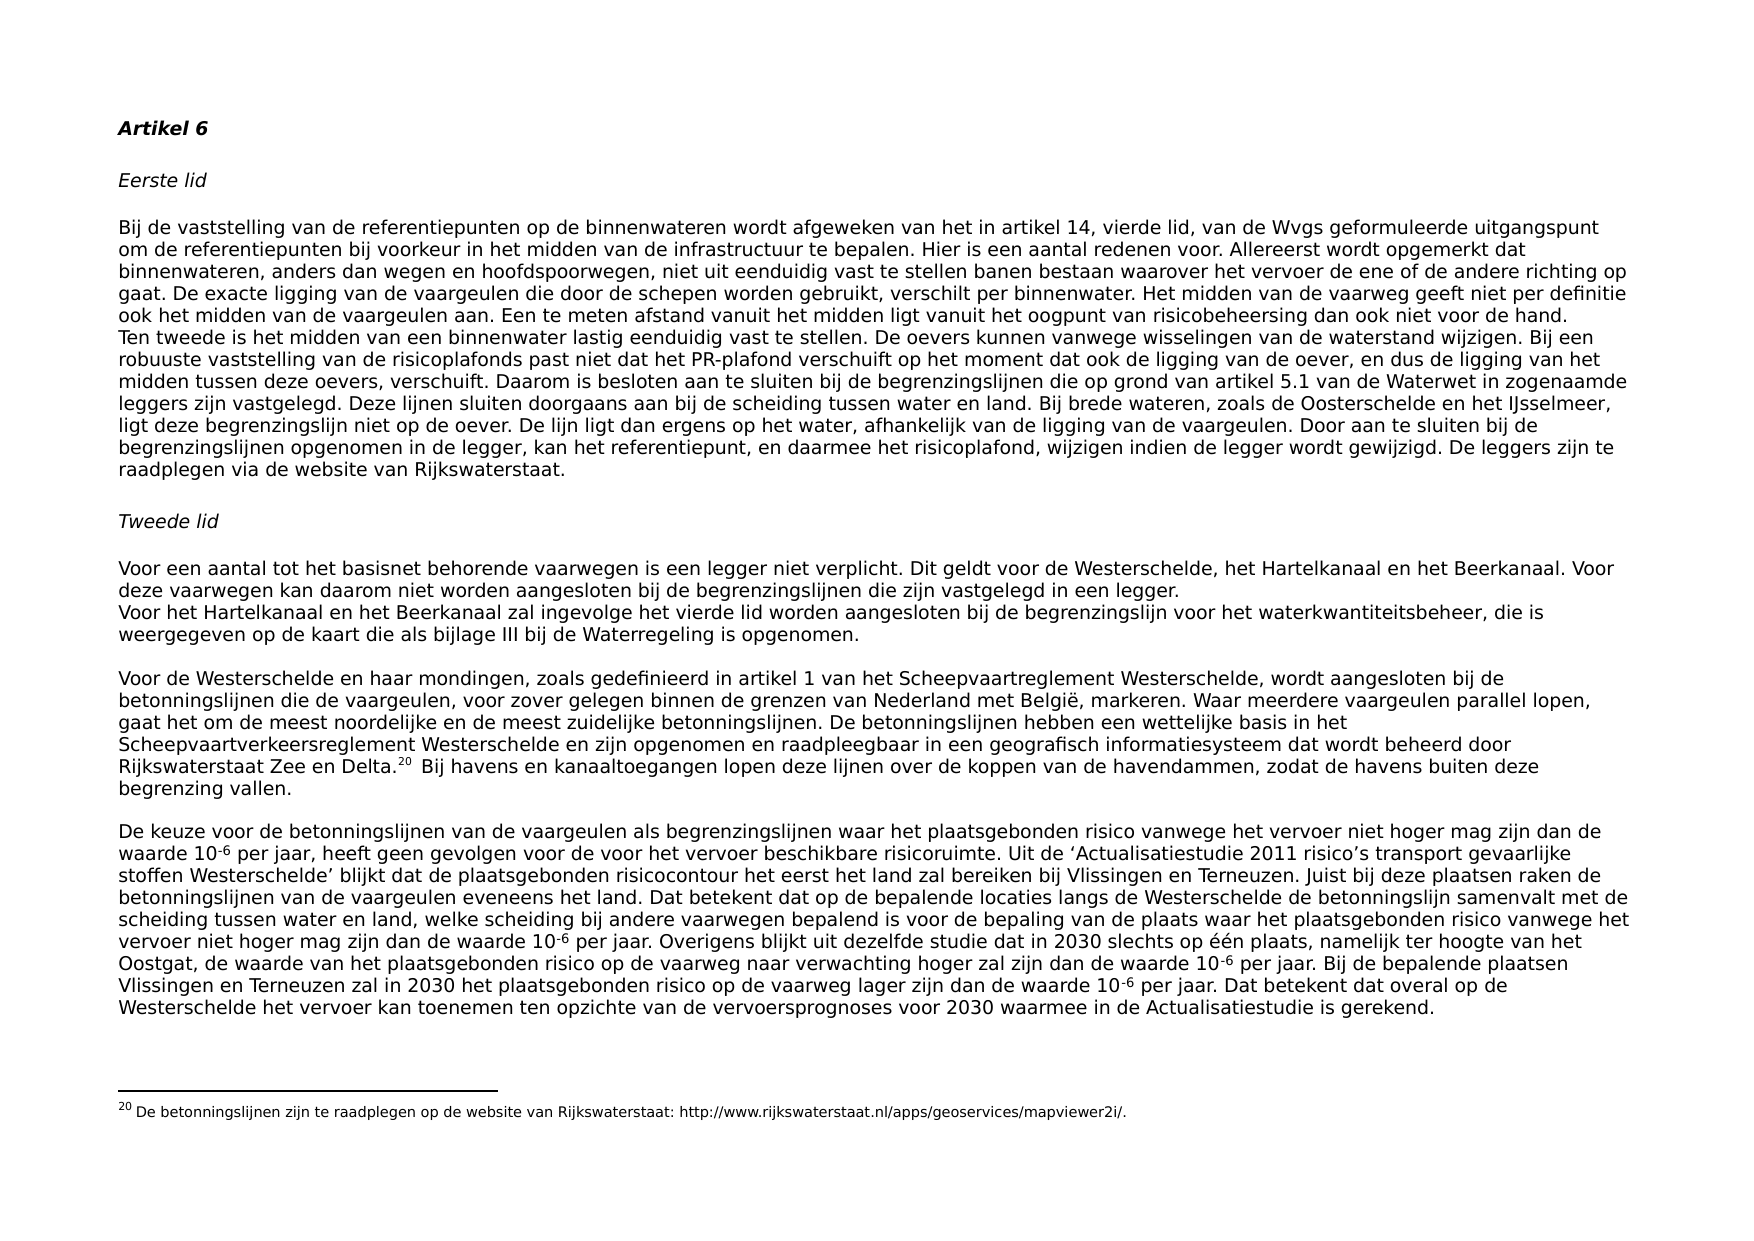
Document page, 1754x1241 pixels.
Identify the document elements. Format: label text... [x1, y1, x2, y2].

subtitle Artikel 6 [118, 118, 1636, 140]
text Voor het Hartelkanaal en het Beerkanaal zal ingevolge het vierde lid worden aangesloten bij de begrenzingslijn voor het waterkwantiteitsbeheer, die is weergegeven op de kaart die als bijlage III bij de Waterregeling is opgenomen. [118, 602, 1636, 646]
text Voor een aantal tot het basisnet behorende vaarwegen is een legger niet verplicht. Dit geldt voor de Westerschelde, het Hartelkanaal en het Beerkanaal. Voor deze vaarwegen kan daarom niet worden aangesloten bij de begrenzingslijnen die zijn vastgelegd in een legger. [118, 558, 1636, 602]
text Ten tweede is het midden van een binnenwater lastig eenduidig vast te stellen. De oevers kunnen vanwege wisselingen van de waterstand wijzigen. Bij een robuuste vaststelling van de risicoplafonds past niet dat het PR-plafond verschuift op het moment dat ook de ligging van de oever, en dus de ligging van het midden tussen deze oevers, verschuift. Daarom is besloten aan te sluiten bij de begrenzingslijnen die op grond van artikel 5.1 van de Waterwet in zogenaamde leggers zijn vastgelegd. Deze lijnen sluiten doorgaans aan bij de scheiding tussen water en land. Bij brede wateren, zoals de Oosterschelde en het IJsselmeer, ligt deze begrenzingslijn niet op de oever. De lijn ligt dan ergens op het water, afhankelijk van de ligging van de vaargeulen. Door aan te sluiten bij de begrenzingslijnen opgenomen in de legger, kan het referentiepunt, en daarmee het risicoplafond, wijzigen indien de legger wordt gewijzigd. De leggers zijn te raadplegen via de website van Rijkswaterstaat. [118, 327, 1636, 481]
text De betonningslijnen zijn te raadplegen op de website van Rijkswaterstaat: http://www.rijkswaterstaat.nl/apps/geoservices/mapviewer2i/. [118, 1100, 1636, 1122]
text Voor de Westerschelde en haar mondingen, zoals gedefinieerd in artikel 1 van het Scheepvaartreglement Westerschelde, wordt aangesloten bij de betonningslijnen die de vaargeulen, voor zover gelegen binnen de grenzen van Nederland met België, markeren. Waar meerdere vaargeulen parallel lopen, gaat het om de meest noordelijke en de meest zuidelijke betonningslijnen. De betonningslijnen hebben een wettelijke basis in het Scheepvaartverkeersreglement Westerschelde en zijn opgenomen en raadpleegbaar in een geografisch informatiesysteem dat wordt beheerd door Rijkswaterstaat Zee en Delta. Bij havens en kanaaltoegangen lopen deze lijnen over de koppen van de havendammen, zodat de havens buiten deze begrenzing vallen. [118, 668, 1636, 799]
subtitle Eerste lid [118, 170, 1636, 192]
subtitle Tweede lid [118, 511, 1636, 533]
text De keuze voor de betonningslijnen van de vaargeulen als begrenzingslijnen waar het plaatsgebonden risico vanwege het vervoer niet hoger mag zijn dan de waarde 10-6 per jaar, heeft geen gevolgen voor de voor het vervoer beschikbare risicoruimte. Uit de ‘Actualisatiestudie 2011 risico’s transport gevaarlijke stoffen Westerschelde’ blijkt dat de plaatsgebonden risicocontour het eerst het land zal bereiken bij Vlissingen en Terneuzen. Juist bij deze plaatsen raken de betonningslijnen van de vaargeulen eveneens het land. Dat betekent dat op de bepalende locaties langs de Westerschelde de betonningslijn samenvalt met de scheiding tussen water en land, welke scheiding bij andere vaarwegen bepalend is voor de bepaling van de plaats waar het plaatsgebonden risico vanwege het vervoer niet hoger mag zijn dan de waarde 10-6 per jaar. Overigens blijkt uit dezelfde studie dat in 2030 slechts op één plaats, namelijk ter hoogte van het Oostgat, de waarde van het plaatsgebonden risico op de vaarweg naar verwachting hoger zal zijn dan de waarde 10-6 per jaar. Bij de bepalende plaatsen Vlissingen en Terneuzen zal in 2030 het plaatsgebonden risico op de vaarweg lager zijn dan de waarde 10-6 per jaar. Dat betekent dat overal op de Westerschelde het vervoer kan toenemen ten opzichte van de vervoersprognoses voor 2030 waarmee in de Actualisatiestudie is gerekend. [118, 821, 1636, 1019]
text Bij de vaststelling van de referentiepunten op de binnenwateren wordt afgeweken van het in artikel 14, vierde lid, van de Wvgs geformuleerde uitgangspunt om de referentiepunten bij voorkeur in het midden van de infrastructuur te bepalen. Hier is een aantal redenen voor. Allereerst wordt opgemerkt dat binnenwateren, anders dan wegen en hoofdspoorwegen, niet uit eenduidig vast te stellen banen bestaan waarover het vervoer de ene of de andere richting op gaat. De exacte ligging van de vaargeulen die door de schepen worden gebruikt, verschilt per binnenwater. Het midden van de vaarweg geeft niet per definitie ook het midden van de vaargeulen aan. Een te meten afstand vanuit het midden ligt vanuit het oogpunt van risicobeheersing dan ook niet voor de hand. [118, 217, 1636, 327]
